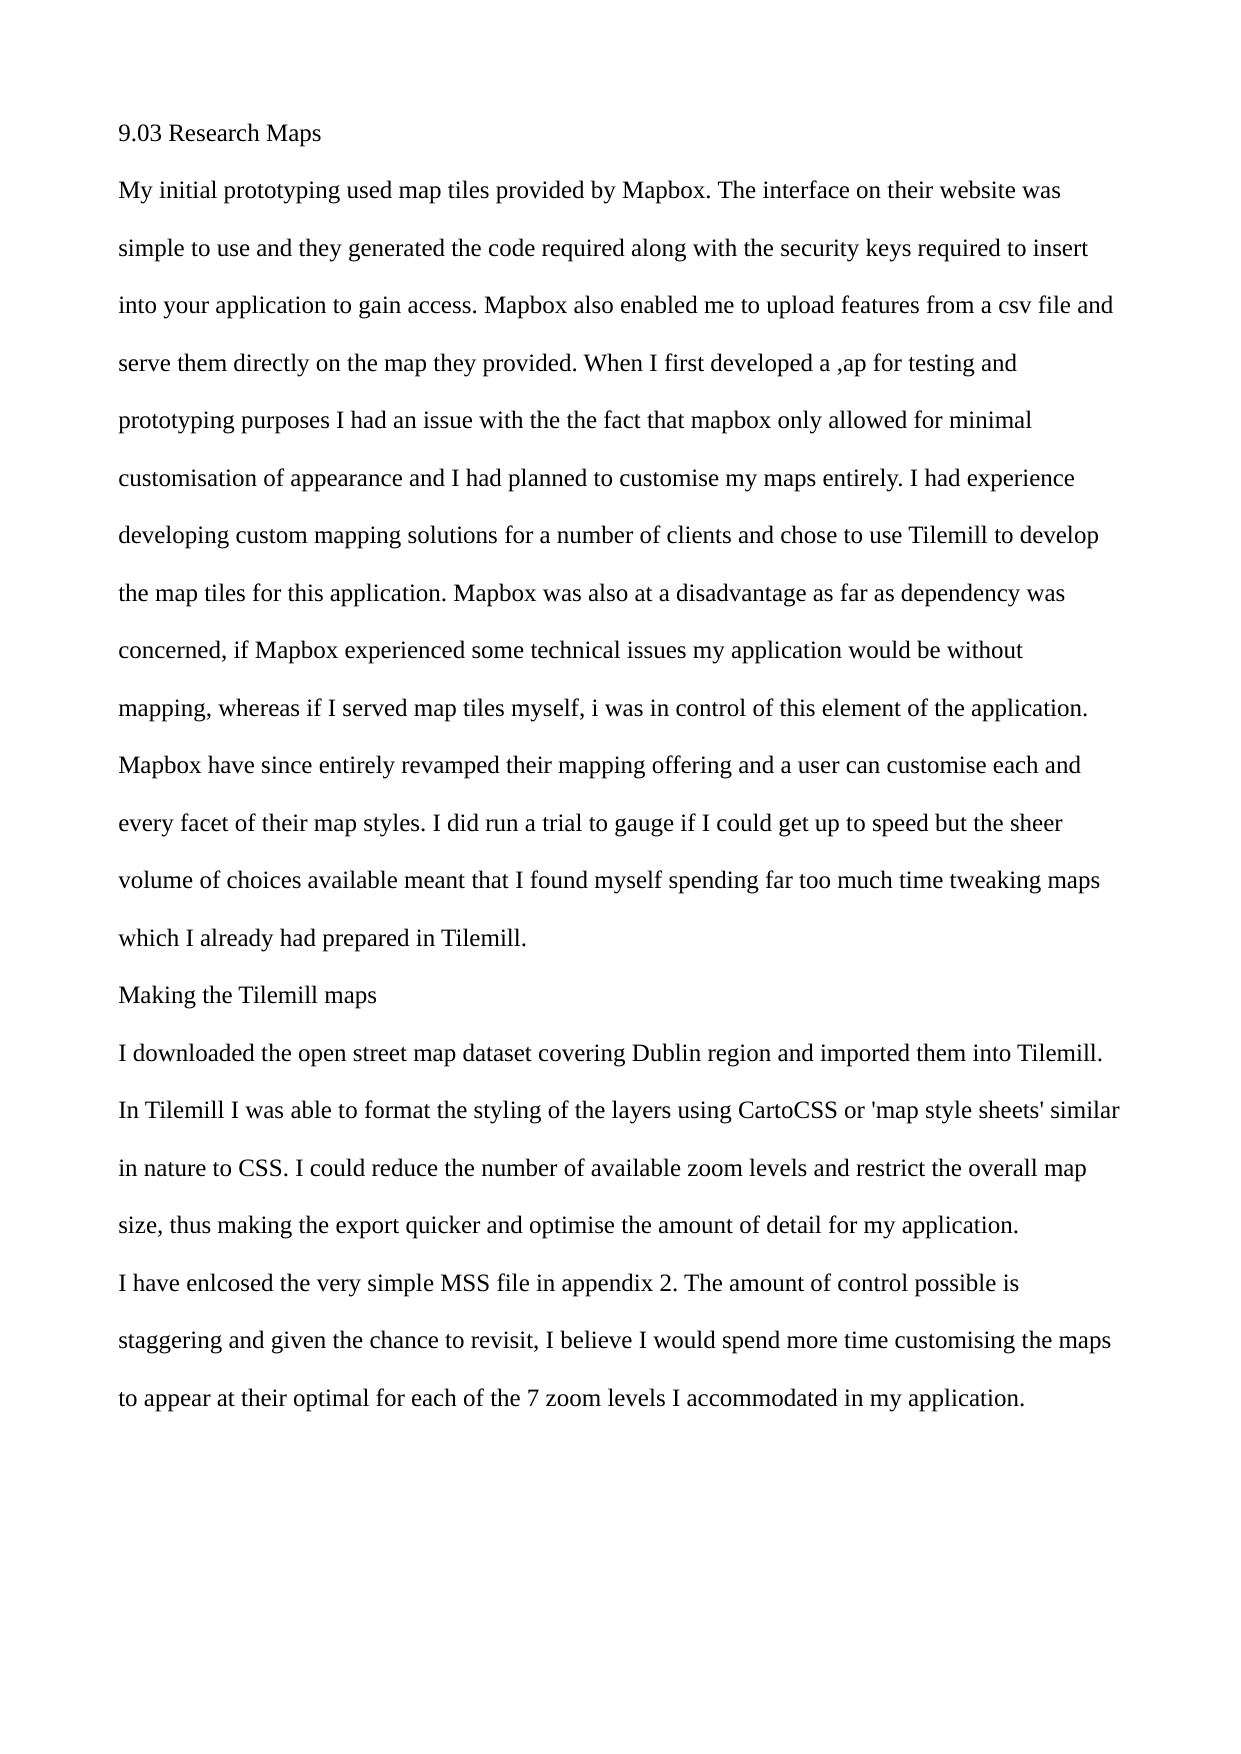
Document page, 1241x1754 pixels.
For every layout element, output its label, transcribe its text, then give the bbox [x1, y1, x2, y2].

text I downloaded the open street map dataset covering Dublin region and imported them into Tilemill. [118, 1038, 1122, 1067]
text Mapbox have since entirely revamped their mapping offering and a user can customise each and every facet of their map styles. I did run a trial to gauge if I could get up to speed but the sheer volume of choices available meant that I found myself spending far too much time tweaking maps which I already had prepared in Tilemill. [118, 751, 1122, 952]
text In Tilemill I was able to format the styling of the layers using CartoCSS or 'map style sheets' similar in nature to CSS. I could reduce the number of available zoom levels and restrict the overall map size, thus making the export quicker and optimise the amount of detail for my application. [118, 1096, 1122, 1239]
text My initial prototyping used map tiles provided by Mapbox. The interface on their website was simple to use and they generated the code required along with the security keys required to insert into your application to gain access. Mapbox also enabled me to upload features from a csv file and serve them directly on the map they provided. When I first developed a ,ap for testing and prototyping purposes I had an issue with the the fact that mapbox only allowed for minimal customisation of appearance and I had planned to customise my maps entirely. I had experience developing custom mapping solutions for a number of clients and chose to use Tilemill to develop the map tiles for this application. Mapbox was also at a disadvantage as far as dependency was concerned, if Mapbox experienced some technical issues my application would be without mapping, whereas if I served map tiles myself, i was in control of this element of the application. [118, 176, 1122, 722]
text I have enlcosed the very simple MSS file in appendix 2. The amount of control possible is staggering and given the chance to revisit, I believe I would spend more time customising the maps to appear at their optimal for each of the 7 zoom levels I accommodated in my application. [118, 1268, 1122, 1412]
text Making the Tilemill maps [118, 981, 1122, 1009]
text 9.03 Research Maps [118, 118, 1122, 147]
